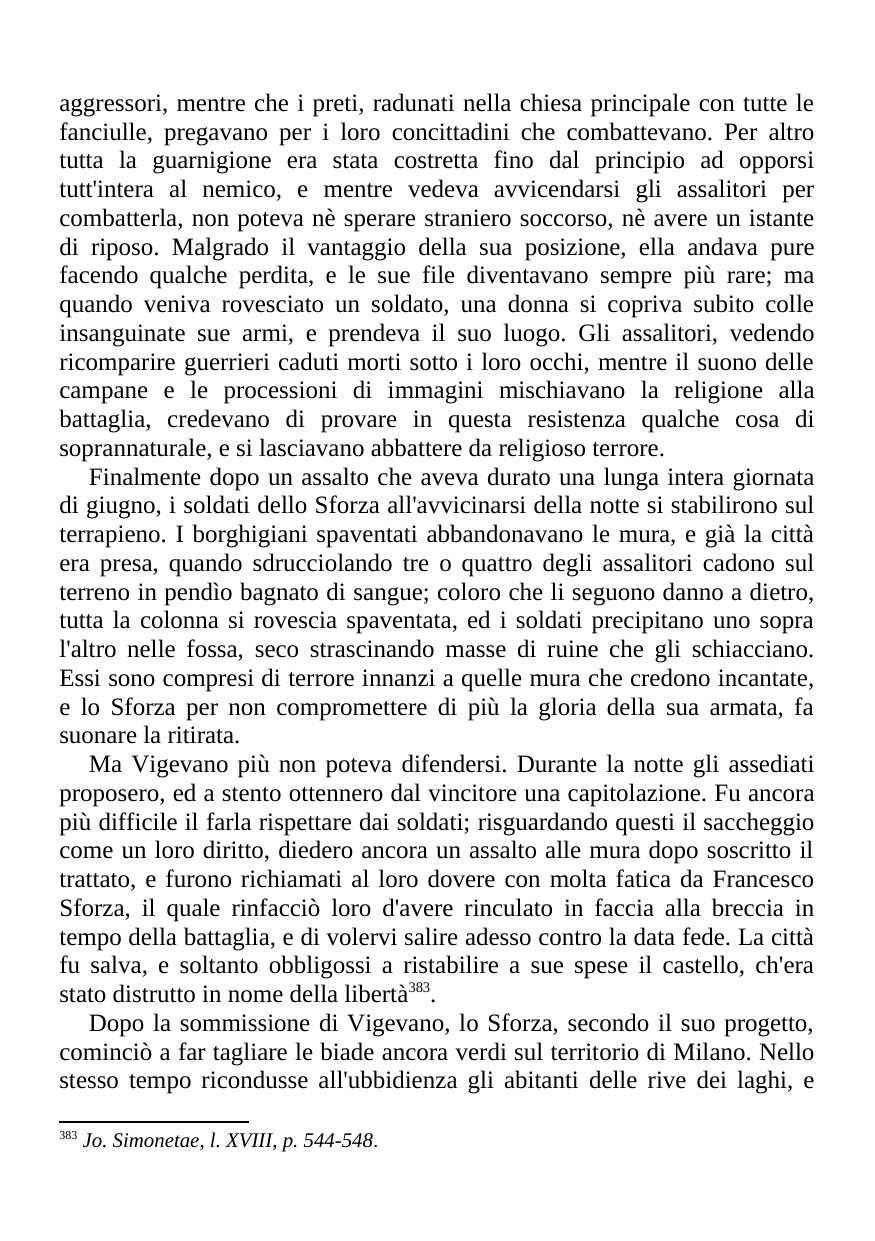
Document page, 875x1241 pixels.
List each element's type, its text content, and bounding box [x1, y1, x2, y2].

text Dopo la sommissione di Vigevano, lo Sforza, secondo il suo progetto, cominciò a far tagliare le biade ancora verdi sul territorio di Milano. Nello stesso tempo ricondusse all'ubbidienza gli abitanti delle rive dei laghi, e [59, 1008, 815, 1094]
text aggressori, mentre che i preti, radunati nella chiesa principale con tutte le fanciulle, pregavano per i loro concittadini che combattevano. Per altro tutta la guarnigione era stata costretta fino dal principio ad opporsi tutt'intera al nemico, e mentre vedeva avvicendarsi gli assalitori per combatterla, non poteva nè sperare straniero soccorso, nè avere un istante di riposo. Malgrado il vantaggio della sua posizione, ella andava pure facendo qualche perdita, e le sue file diventavano sempre più rare; ma quando veniva rovesciato un soldato, una donna si copriva subito colle insanguinate sue armi, e prendeva il suo luogo. Gli assalitori, vedendo ricomparire guerrieri caduti morti sotto i loro occhi, mentre il suono delle campane e le processioni di immagini mischiavano la religione alla battaglia, credevano di provare in questa resistenza qualche cosa di soprannaturale, e si lasciavano abbattere da religioso terrore. [59, 88, 815, 462]
text Ma Vigevano più non poteva difendersi. Durante la notte gli assediati proposero, ed a stento ottennero dal vincitore una capitolazione. Fu ancora più difficile il farla rispettare dai soldati; risguardando questi il saccheggio come un loro diritto, diedero ancora un assalto alle mura dopo soscritto il trattato, e furono richiamati al loro dovere con molta fatica da Francesco Sforza, il quale rinfacciò loro d'avere rinculato in faccia alla breccia in tempo della battaglia, e di volervi salire adesso contro la data fede. La città fu salva, e soltanto obbligossi a ristabilire a sue spese il castello, ch'era stato distrutto in nome della libertà. [59, 749, 815, 1008]
text Jo. Simonetae, l. XVIII, p. 544-548. [59, 1128, 815, 1152]
text Finalmente dopo un assalto che aveva durato una lunga intera giornata di giugno, i soldati dello Sforza all'avvicinarsi della notte si stabilirono sul terrapieno. I borghigiani spaventati abbandonavano le mura, e già la città era presa, quando sdrucciolando tre o quattro degli assalitori cadono sul terreno in pendìo bagnato di sangue; coloro che li seguono danno a dietro, tutta la colonna si rovescia spaventata, ed i soldati precipitano uno sopra l'altro nelle fossa, seco strascinando masse di ruine che gli schiacciano. Essi sono compresi di terrore innanzi a quelle mura che credono incantate, e lo Sforza per non compromettere di più la gloria della sua armata, fa suonare la ritirata. [59, 462, 815, 749]
